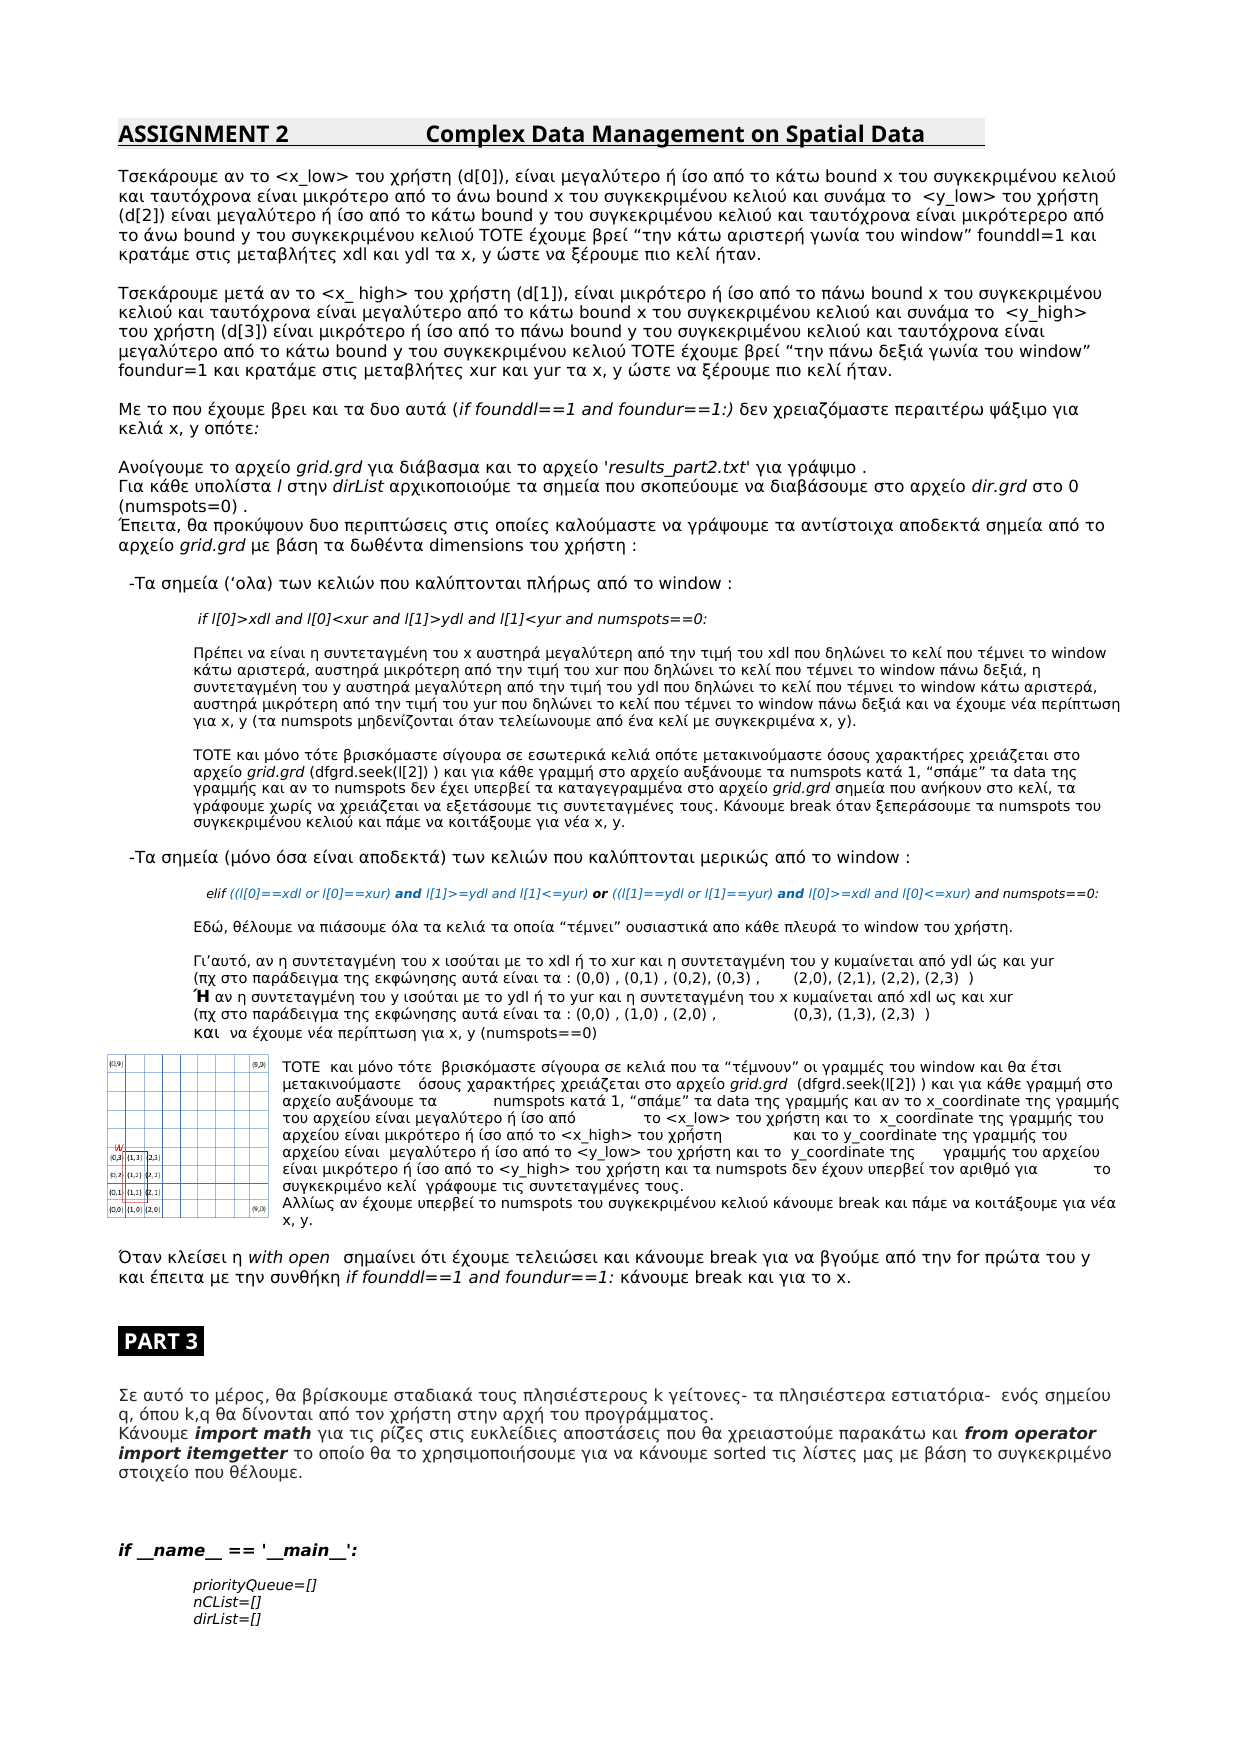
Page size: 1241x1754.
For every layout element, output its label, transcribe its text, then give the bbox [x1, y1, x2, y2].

text Ή αν η συντεταγμένη του y ισούται με το ydl ή το yur και η συντεταγμένη του x κυμαίνεται από xdl ως και xur [118, 987, 1122, 1006]
text dirList=[] [118, 1611, 1122, 1628]
text Τσεκάρουμε αν το <x_low> του χρήστη (d[0]), είναι μεγαλύτερο ή ίσο από το κάτω bound x του συγκεκριμένου κελιού και ταυτόχρονα είναι μικρότερο από το άνω bound x του συγκεκριμένου κελιού και συνάμα το <y_low> του χρήστη (d[2]) είναι μεγαλύτερο ή ίσο από το κάτω bound y του συγκεκριμένου κελιού και ταυτόχρονα είναι μικρότερερο από το άνω bound y του συγκεκριμένου κελιού ΤΟΤΕ έχουμε βρεί “την κάτω αριστερή γωνία του window” founddl=1 και κρατάμε στις μεταβλήτες xdl και ydl τα x, y ώστε να ξέρουμε πιο κελί ήταν. [118, 167, 1122, 264]
text Εδώ, θέλουμε να πιάσουμε όλα τα κελιά τα οποία “τέμνει” ουσιαστικά απο κάθε πλευρά το window του χρήστη. [118, 919, 1122, 936]
text Με το που έχουμε βρει και τα δυο αυτά (if founddl==1 and foundur==1:) δεν χρειαζόμαστε περαιτέρω ψάξιμο για κελιά x, y οπότε: [118, 400, 1122, 439]
text nCList=[] [118, 1594, 1122, 1611]
text (πχ στο παράδειγμα της εκφώνησης αυτά είναι τα : (0,0) , (1,0) , (2,0) , (0,3), (1,3), (2,3) ) [118, 1006, 1122, 1023]
text Πρέπει να είναι η συντεταγμένη του x αυστηρά μεγαλύτερη από την τιμή του xdl που δηλώνει το κελί που τέμνει το window κάτω αριστερά, αυστηρά μικρότερη από την τιμή του xur που δηλώνει το κελί που τέμνει το window πάνω δεξιά, η συντεταγμένη του y αυστηρά μεγαλύτερη από την τιμή του ydl που δηλώνει το κελί που τέμνει το window κάτω αριστερά, αυστηρά μικρότερη από την τιμή του yur που δηλώνει το κελί που τέμνει το window πάνω δεξιά και να έχουμε νέα περίπτωση για x, y (τα numspots μηδενίζονται όταν τελείωνουμε από ένα κελί με συγκεκριμένα x, y). [118, 644, 1122, 729]
text if l[0]>xdl and l[0]<xur and l[1]>ydl and l[1]<yur and numspots==0: [118, 611, 1122, 628]
text Όταν κλείσει η with open σημαίνει ότι έχουμε τελειώσει και κάνουμε break για να βγούμε από την for πρώτα του y [118, 1248, 1122, 1268]
text -Τα σημεία (μόνο όσα είναι αποδεκτά) των κελιών που καλύπτονται μερικώς από το window : [118, 848, 1122, 868]
text Τσεκάρουμε μετά αν το <x_ high> του χρήστη (d[1]), είναι μικρότερο ή ίσο από το πάνω bound x του συγκεκριμένου κελιού και ταυτόχρονα είναι μεγαλύτερο από το κάτω bound x του συγκεκριμένου κελιού και συνάμα το <y_high> του χρήστη (d[3]) είναι μικρότερο ή ίσο από το πάνω bound y του συγκεκριμένου κελιού και ταυτόχρονα είναι μεγαλύτερο από το κάτω bound y του συγκεκριμένου κελιού ΤΟΤΕ έχουμε βρεί “την πάνω δεξιά γωνία του window” foundur=1 και κρατάμε στις μεταβλήτες xur και yur τα x, y ώστε να ξέρουμε πιο κελί ήταν. [118, 284, 1122, 381]
text Κάνουμε import math για τις ρίζες στις ευκλείδιες αποστάσεις που θα χρειαστούμε παρακάτω και from operator import itemgetter το οποίο θα το χρησιμοποιήσουμε για να κάνουμε sorted τις λίστες μας με βάση το συγκεκριμένο στοιχείο που θέλουμε. [118, 1424, 1122, 1482]
text (πχ στο παράδειγμα της εκφώνησης αυτά είναι τα : (0,0) , (0,1) , (0,2), (0,3) , (2,0), (2,1), (2,2), (2,3) ) [118, 969, 1122, 987]
picture [89, 1047, 283, 1225]
text Έπειτα, θα προκύψουν δυο περιπτώσεις στις οποίες καλούμαστε να γράψουμε τα αντίστοιχα αποδεκτά σημεία από το αρχείο grid.grd με βάση τα δωθέντα dimensions του χρήστη : [118, 516, 1122, 555]
text Αλλίως αν έχουμε υπερβεί το numspots του συγκεκριμένου κελιού κάνουμε break και πάμε να κοιτάξουμε για νέα x, y. [118, 1195, 1122, 1229]
text και να έχουμε νέα περίπτωση για x, y (numspots==0) [118, 1023, 1122, 1042]
text if __name__ == '__main__': [118, 1541, 1122, 1560]
text Σε αυτό το μέρος, θα βρίσκουμε σταδιακά τους πλησιέστερους k γείτονες- τα πλησιέστερα εστιατόρια- ενός σημείου q, όπου k,q θα δίνονται από τον χρήστη στην αρχή του προγράμματος. [118, 1386, 1122, 1424]
text PART 3 [118, 1326, 1122, 1356]
text TOTE και μόνο τότε βρισκόμαστε σίγουρα σε κελιά που τα “τέμνουν” οι γραμμές του window και θα έτσι μετακινούμαστε όσους χαρακτήρες χρειάζεται στο αρχείο grid.grd (dfgrd.seek(l[2]) ) και για κάθε γραμμή στο αρχείο αυξάνουμε τα numspots κατά 1, “σπάμε” τα data της γραμμής και αν το x_coordinate της γραμμής του αρχείου είναι μεγαλύτερο ή ίσο από το <x_low> του χρήστη και το x_coordinate της γραμμής του αρχείου είναι μικρότερο ή ίσο από το <x_high> του χρήστη και το y_coordinate της γραμμής του αρχείου είναι μεγαλύτερο ή ίσο από το <y_low> του χρήστη και το y_coordinate της γραμμής του αρχείου είναι μικρότερο ή ίσο από το <y_high> του χρήστη και τα numspots δεν έχουν υπερβεί τον αριθμό για το συγκεκριμένο κελί γράφουμε τις συντεταγμένες τους. [283, 1059, 1122, 1195]
text Γι’αυτό, αν η συντεταγμένη του x ισούται με το xdl ή το xur και η συντεταγμένη του y κυμαίνεται από ydl ώς και yur [118, 953, 1122, 969]
text ΤOTE και μόνο τότε βρισκόμαστε σίγουρα σε εσωτερικά κελιά οπότε μετακινούμαστε όσους χαρακτήρες χρειάζεται στο αρχείο grid.grd (dfgrd.seek(l[2]) ) και για κάθε γραμμή στο αρχείο αυξάνουμε τα numspots κατά 1, “σπάμε” τα data της γραμμής και αν το numspots δεν έχει υπερβεί τα καταγεγραμμένα στο αρχείο grid.grd σημεία που ανήκουν στο κελί, τα γράφουμε χωρίς να χρειάζεται να εξετάσουμε τις συντεταγμένες τους. Κάνουμε break όταν ξεπεράσουμε τα numspots του συγκεκριμένου κελιού και πάμε να κοιτάξουμε για νέα x, y. [118, 746, 1122, 831]
text και έπειτα με την συνθήκη if founddl==1 and foundur==1: κάνουμε break και για το x. [118, 1268, 1122, 1287]
text elif ((l[0]==xdl or l[0]==xur) and l[1]>=ydl and l[1]<=yur) or ((l[1]==ydl or l[1]==yur) and l[0]>=xdl and l[0]<=xur) and numspots==0: [118, 885, 1122, 902]
text -Τα σημεία (‘ολα) των κελιών που καλύπτονται πλήρως από το window : [118, 574, 1122, 594]
text Ανοίγουμε το αρχείο grid.grd για διάβασμα και το αρχείο 'results_part2.txt' για γράψιμο . [118, 458, 1122, 477]
text Για κάθε υπολίστα l στην dirList αρχικοποιούμε τα σημεία που σκοπεύουμε να διαβάσουμε στο αρχείο dir.grd στο 0 (numspots=0) . [118, 477, 1122, 516]
text priorityQueue=[] [118, 1577, 1122, 1594]
